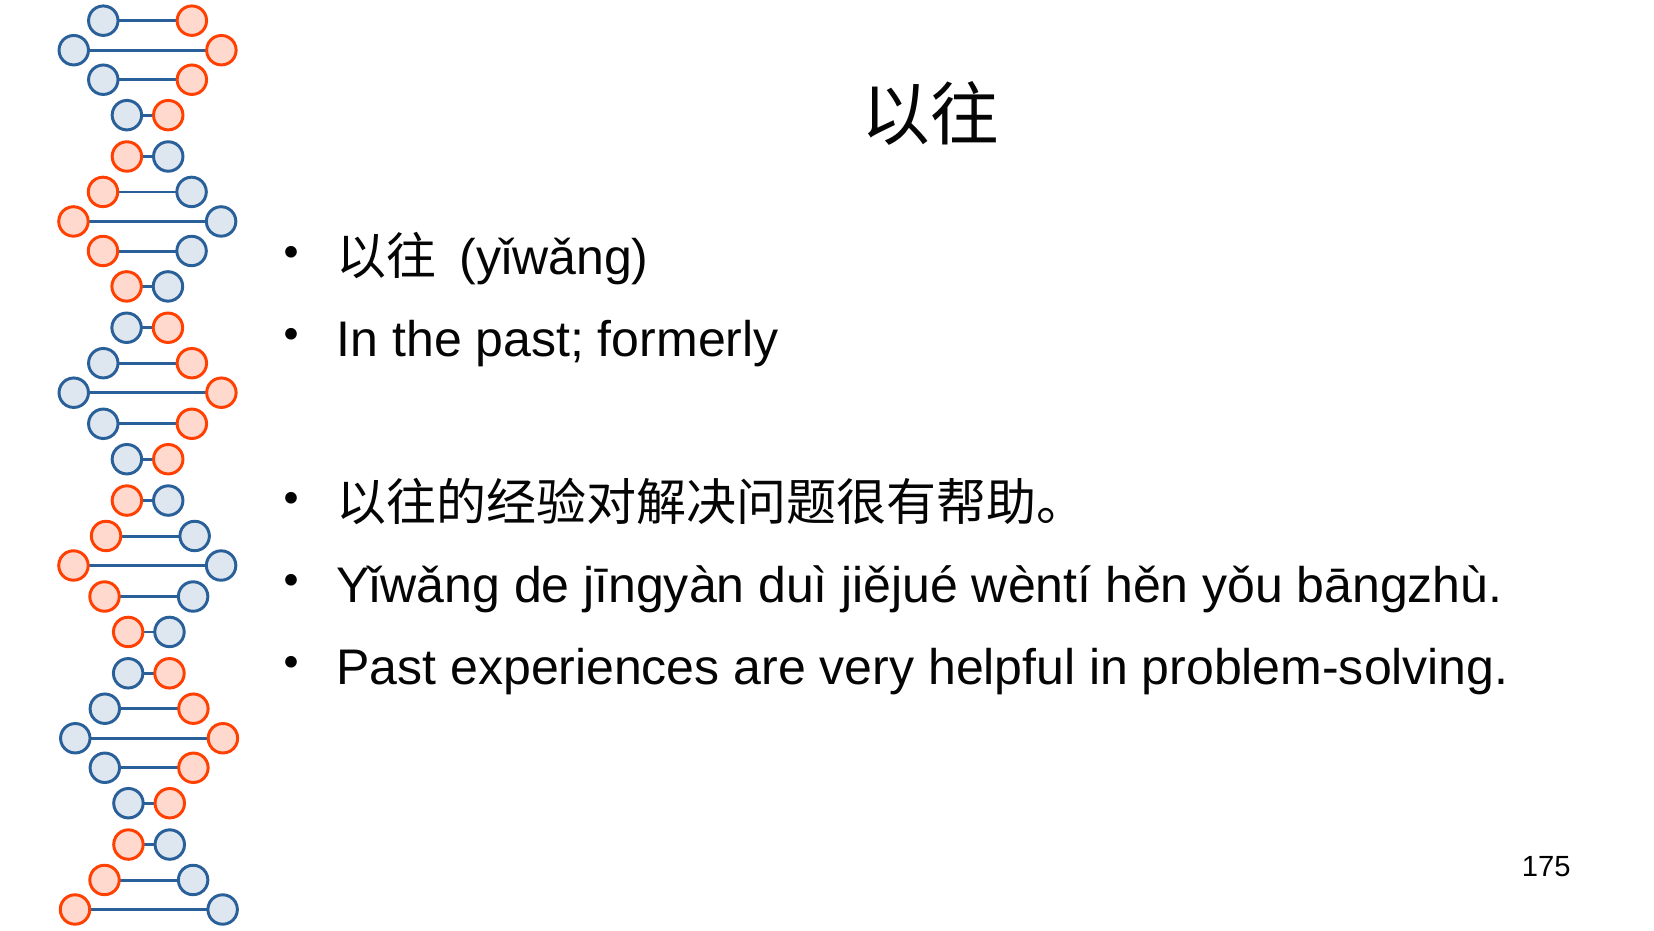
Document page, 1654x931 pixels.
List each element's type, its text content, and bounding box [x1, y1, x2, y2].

title 以往 [265, 35, 1595, 189]
list 以往 (yǐwǎng) In the past; formerly 以往的经验对解决问题很有帮助。 Yǐwǎng de jīngyàn duì jiějué wèntí hěn yǒu bāngzhù. Past experiences are very helpful in problem-solving. [265, 224, 1595, 764]
